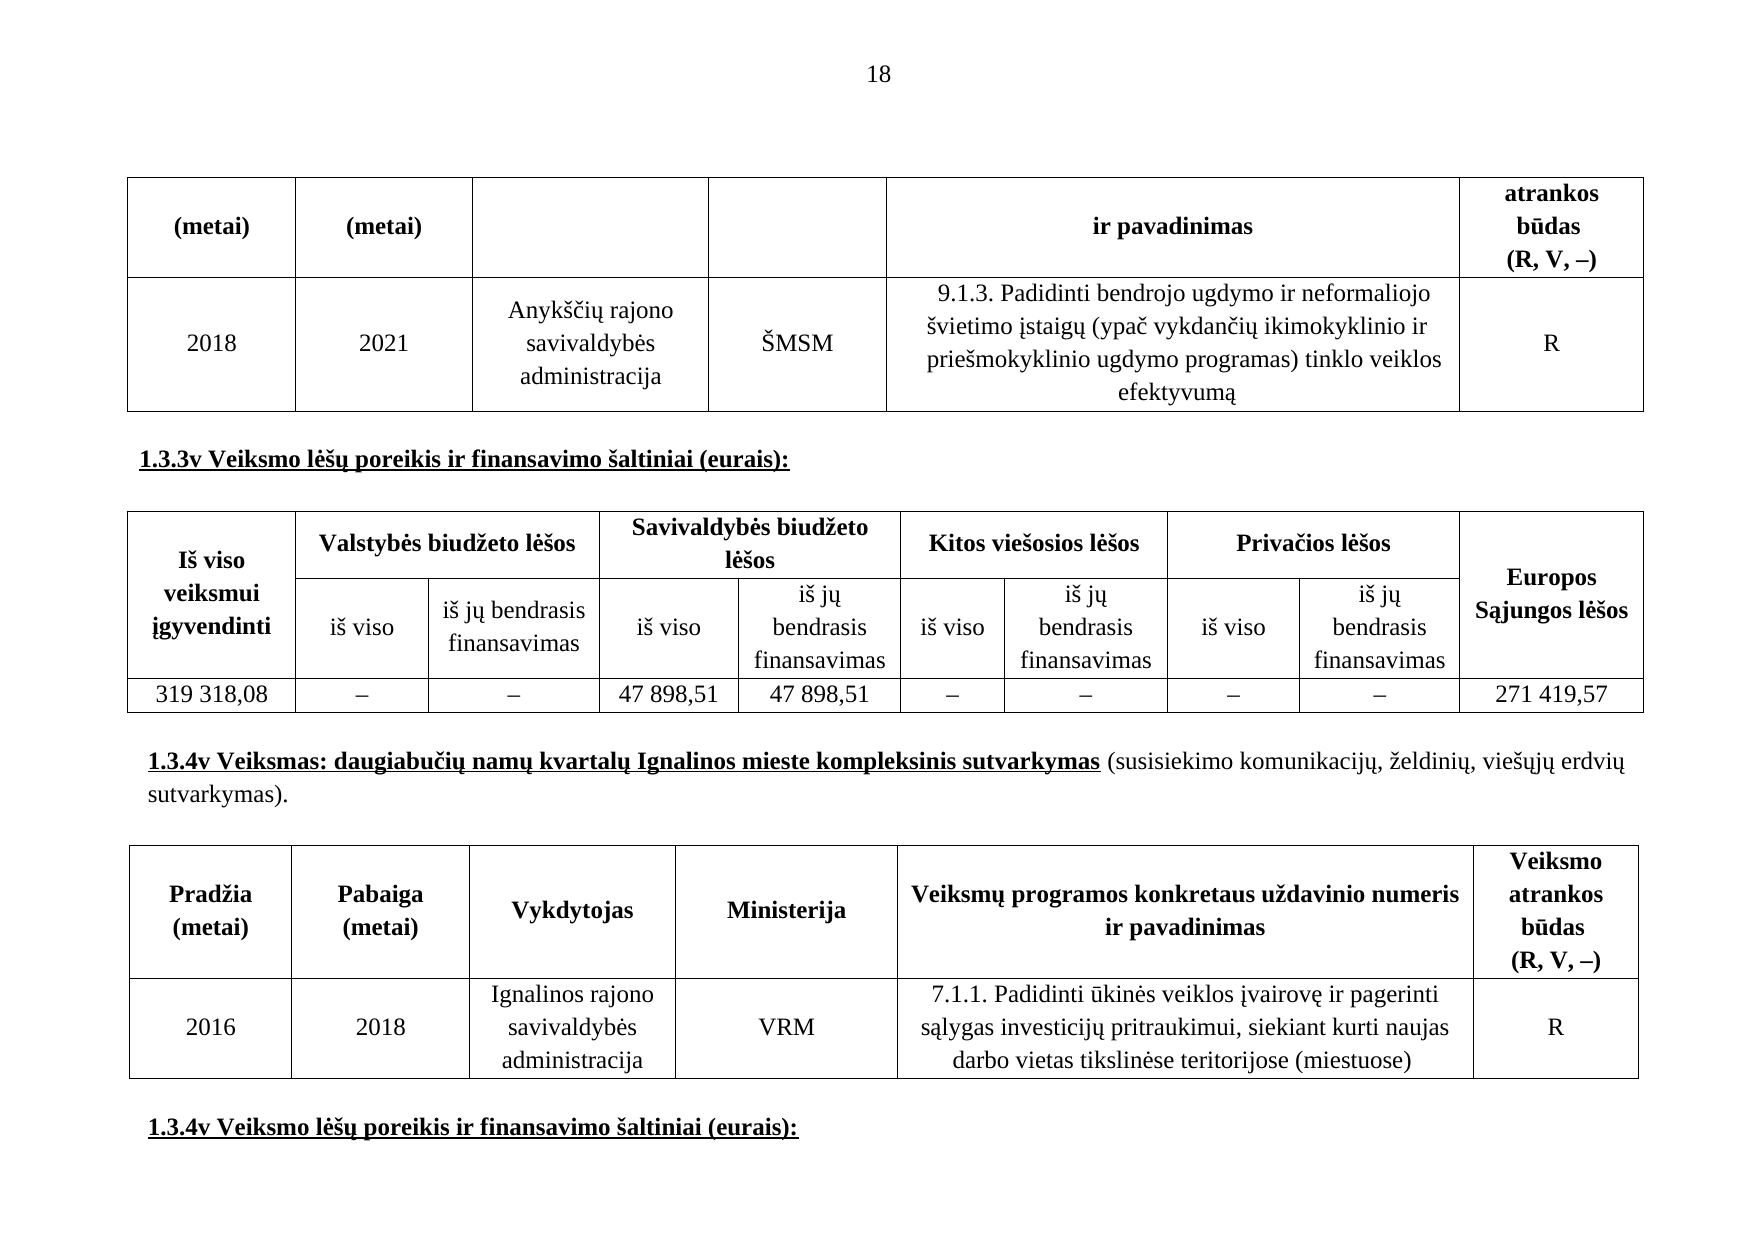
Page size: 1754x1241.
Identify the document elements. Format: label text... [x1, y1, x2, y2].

table_cell – [1168, 679, 1299, 712]
table_cell iš jų bendrasis finansavimas [1005, 579, 1167, 678]
table_cell 2021 [296, 278, 472, 411]
table_cell iš viso [901, 579, 1004, 678]
table_cell VRM [676, 979, 897, 1078]
table_cell Iš viso veiksmui įgyvendinti [128, 512, 295, 678]
table_cell [709, 178, 886, 277]
table_cell Ignalinos rajono savivaldybės administracija [470, 979, 675, 1078]
table_cell iš jų bendrasis finansavimas [739, 579, 900, 678]
table_cell – [901, 679, 1004, 712]
text 1.3.4v Veiksmo lėšų poreikis ir finansavimo šaltiniai (eurais): [133, 1112, 1639, 1141]
table_cell iš jų bendrasis finansavimas [1300, 579, 1459, 678]
table_header Veiksmo atrankos būdas (R, V, –) [1474, 846, 1638, 978]
table_cell atrankos būdas (R, V, –) [1460, 178, 1643, 277]
table_cell iš jų bendrasis finansavimas [429, 579, 599, 678]
table_cell – [1005, 679, 1167, 712]
table_cell 47 898,51 [600, 679, 738, 712]
table_cell 271 419,57 [1460, 679, 1643, 712]
table_cell 2018 [292, 979, 469, 1078]
table_header Ministerija [676, 846, 897, 978]
table_cell (metai) [128, 178, 295, 277]
table_cell [887, 278, 1459, 411]
table_header Vykdytojas [470, 846, 675, 978]
table_cell (metai) [296, 178, 472, 277]
table_cell Privačios lėšos [1168, 512, 1459, 578]
table_cell 7.1.1. Padidinti ūkinės veiklos įvairovę ir pagerinti sąlygas investicijų pritraukimui, siekiant kurti naujas darbo vietas tikslinėse teritorijose (miestuose) [898, 979, 1473, 1078]
table_cell 47 898,51 [739, 679, 900, 712]
table_cell Europos Sąjungos lėšos [1460, 512, 1643, 678]
table_header Pradžia (metai) [130, 846, 291, 978]
table_cell ŠMSM [709, 278, 886, 411]
table_header Pabaiga (metai) [292, 846, 469, 978]
table_cell – [1300, 679, 1459, 712]
table_cell Savivaldybės biudžeto lėšos [600, 512, 900, 578]
table_header 9.1.3. Padidinti bendrojo ugdymo ir neformaliojo švietimo įstaigų (ypač vykdančių ikimokyklinio ir priešmokyklinio ugdymo programas) tinklo veiklos efektyvumą [897, 278, 1459, 410]
table_cell 2016 [130, 979, 291, 1078]
table_cell – [429, 679, 599, 712]
text 1.3.4v Veiksmas: daugiabučių namų kvartalų Ignalinos mieste kompleksinis sutvarkymas (susisiekimo komunikacijų, želdinių, viešųjų erdvių sutvarkymas). [148, 746, 1639, 808]
table_cell iš viso [296, 579, 428, 678]
table_cell Valstybės biudžeto lėšos [296, 512, 599, 578]
table_cell R [1474, 979, 1638, 1078]
table_cell Kitos viešosios lėšos [901, 512, 1167, 578]
table_cell iš viso [600, 579, 738, 678]
table_cell 319 318,08 [128, 679, 295, 712]
table_header Veiksmų programos konkretaus uždavinio numeris ir pavadinimas [898, 846, 1473, 978]
table_cell 1.3.3v Veiksmo lėšų poreikis ir finansavimo šaltiniai (eurais): [128, 412, 1639, 511]
table_cell – [296, 679, 428, 712]
table_cell 2018 [128, 278, 295, 411]
table_cell Anykščių rajono savivaldybės administracija [473, 278, 708, 411]
table_cell R [1460, 278, 1643, 411]
table_cell ir pavadinimas [887, 178, 1459, 277]
table_cell [473, 178, 708, 277]
table_cell [1639, 412, 1643, 511]
table_cell iš viso [1168, 579, 1299, 678]
